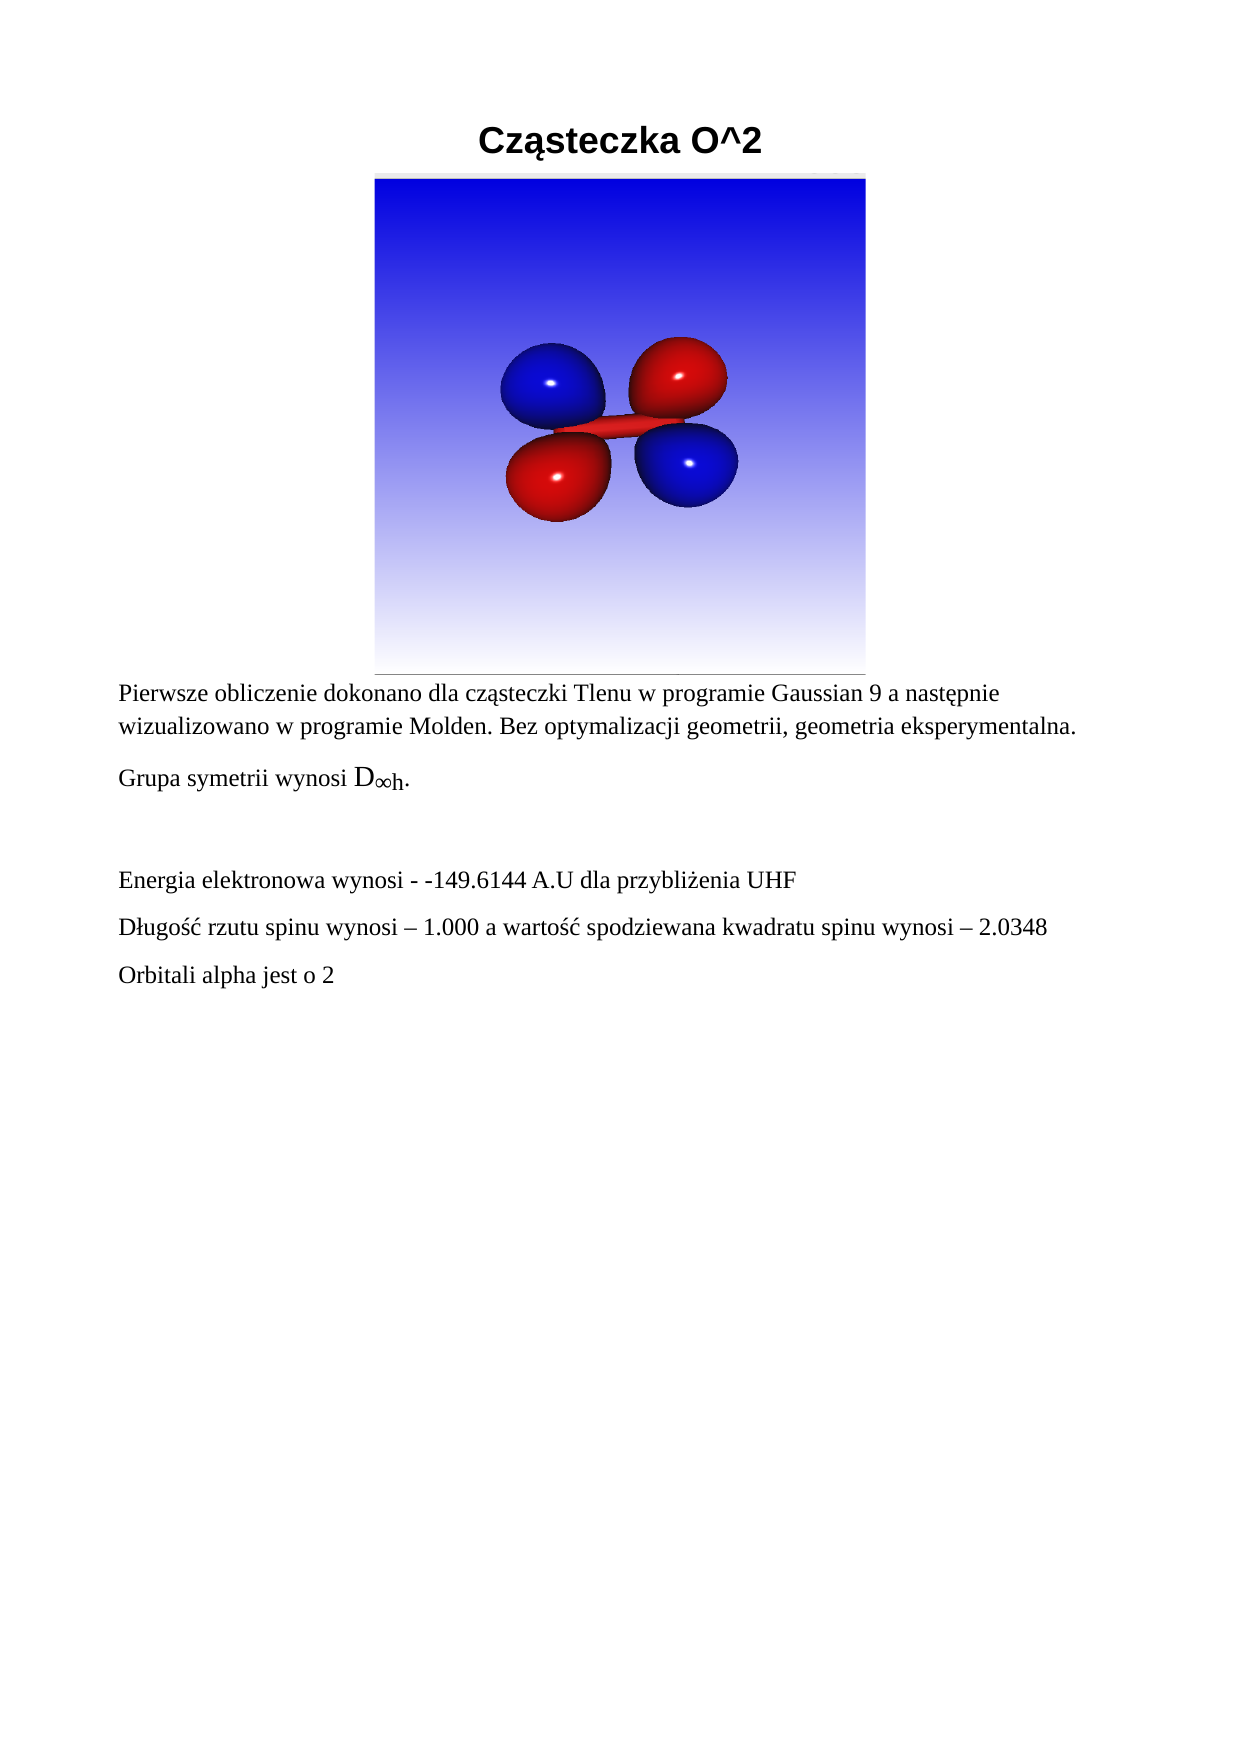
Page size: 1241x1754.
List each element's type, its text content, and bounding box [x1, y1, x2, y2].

text Orbitali alpha jest o 2 [118, 960, 1122, 989]
text Długość rzutu spinu wynosi – 1.000 a wartość spodziewana kwadratu spinu wynosi – 2.0348 [118, 912, 1122, 941]
picture [374, 173, 866, 675]
text Energia elektronowa wynosi - -149.6144 A.U dla przybliżenia UHF [118, 865, 1122, 893]
text Pierwsze obliczenie dokonano dla cząsteczki Tlenu w programie Gaussian 9 a następnie wizualizowano w programie Molden. Bez optymalizacji geometrii, geometria eksperymentalna. Grupa symetrii wynosi D∞h. [118, 675, 1122, 795]
subtitle Cząsteczka O^2 [118, 118, 1122, 161]
